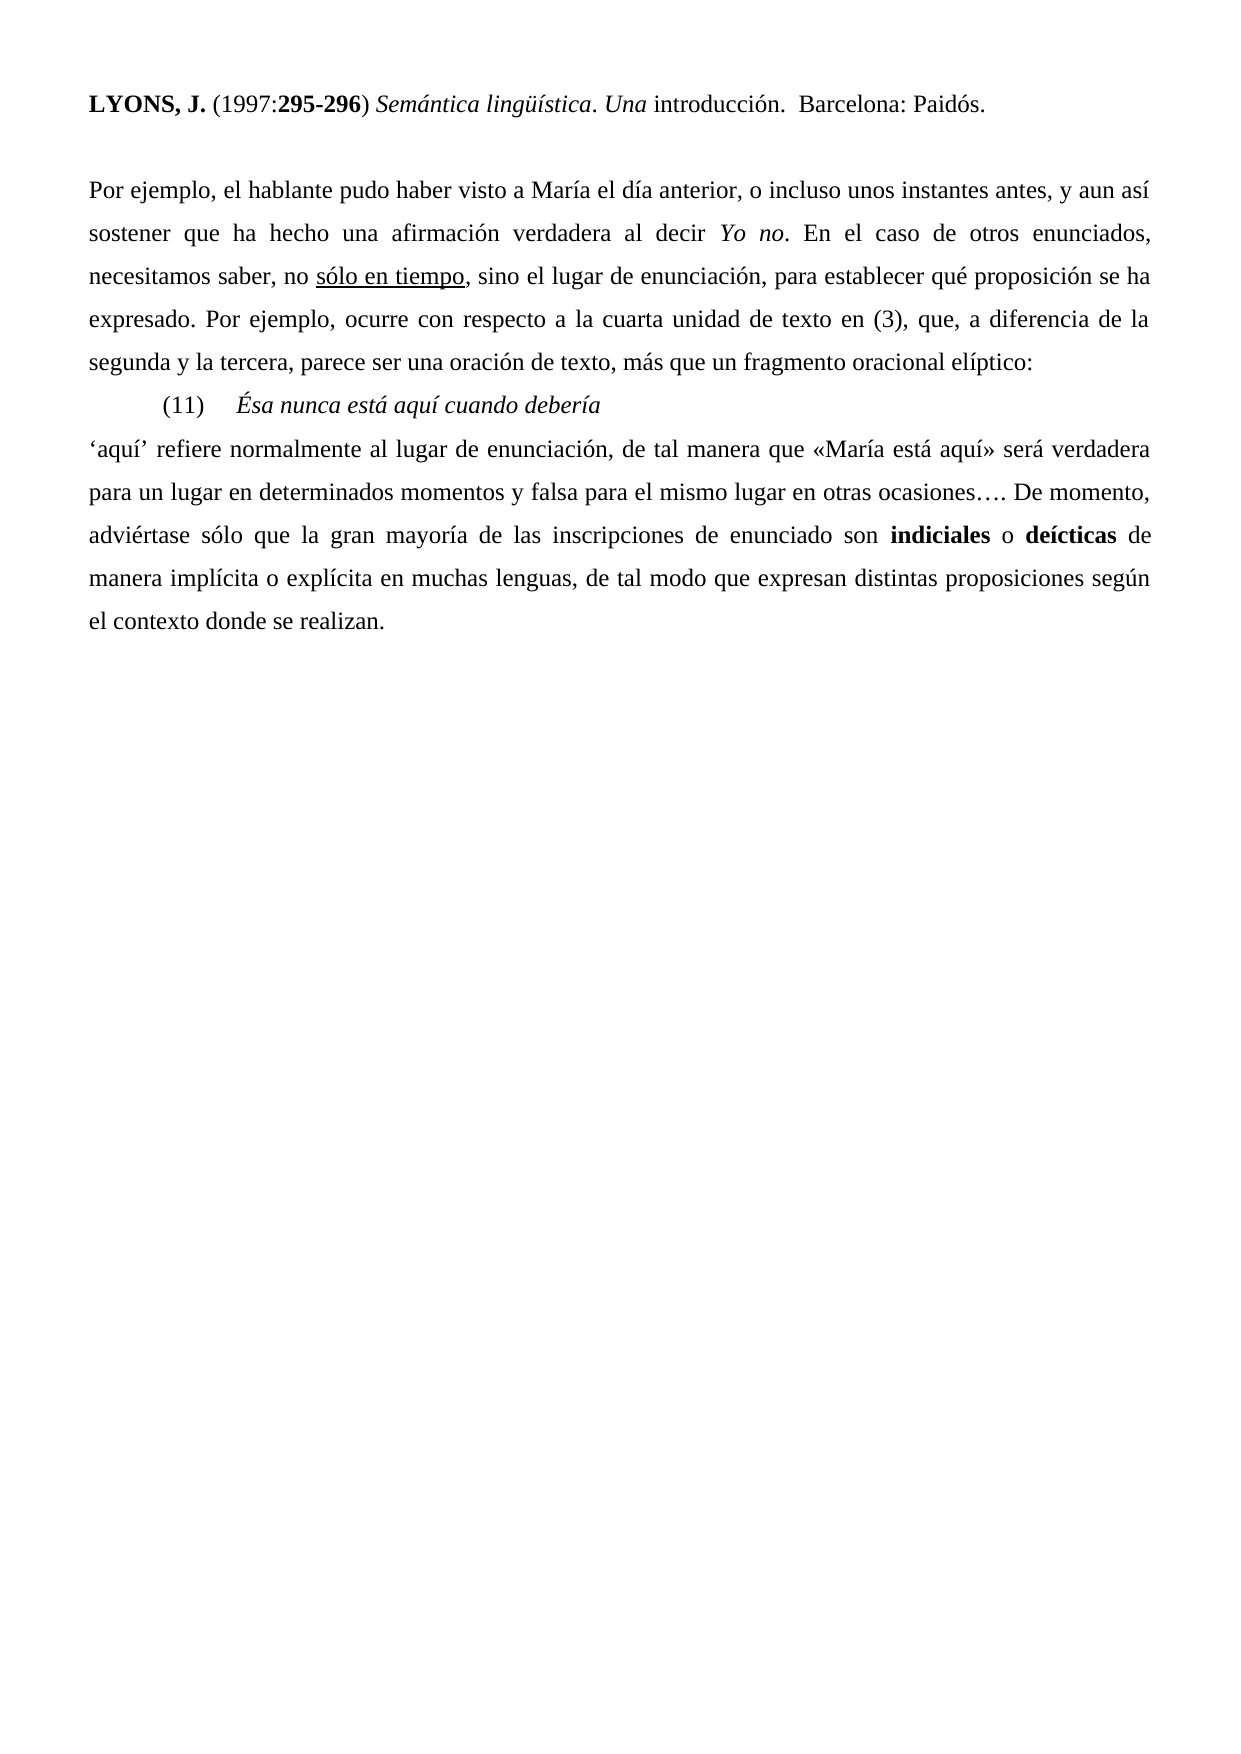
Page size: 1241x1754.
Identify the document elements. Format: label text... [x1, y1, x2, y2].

text ‘aquí’ refiere normalmente al lugar de enunciación, de tal manera que «María está aquí» será verdadera para un lugar en determinados momentos y falsa para el mismo lugar en otras ocasiones…. De momento, adviértase sólo que la gran mayoría de las inscripciones de enunciado son indiciales o deícticas de manera implícita o explícita en muchas lenguas, de tal modo que expresan distintas proposiciones según el contexto donde se realizan. [89, 434, 1152, 635]
text (11) Ésa nunca está aquí cuando debería [89, 391, 1152, 419]
text Por ejemplo, el hablante pudo haber visto a María el día anterior, o incluso unos instantes antes, y aun así sostener que ha hecho una afirmación verdadera al decir Yo no. En el caso de otros enunciados, necesitamos saber, no sólo en tiempo, sino el lugar de enunciación, para establecer qué proposición se ha expresado. Por ejemplo, ocurre con respecto a la cuarta unidad de texto en (3), que, a diferencia de la segunda y la tercera, parece ser una oración de texto, más que un fragmento oracional elíptico: [89, 175, 1152, 376]
text LYONS, J. (1997:295-296) Semántica lingüística. Una introducción. Barcelona: Paidós. [89, 89, 1152, 117]
